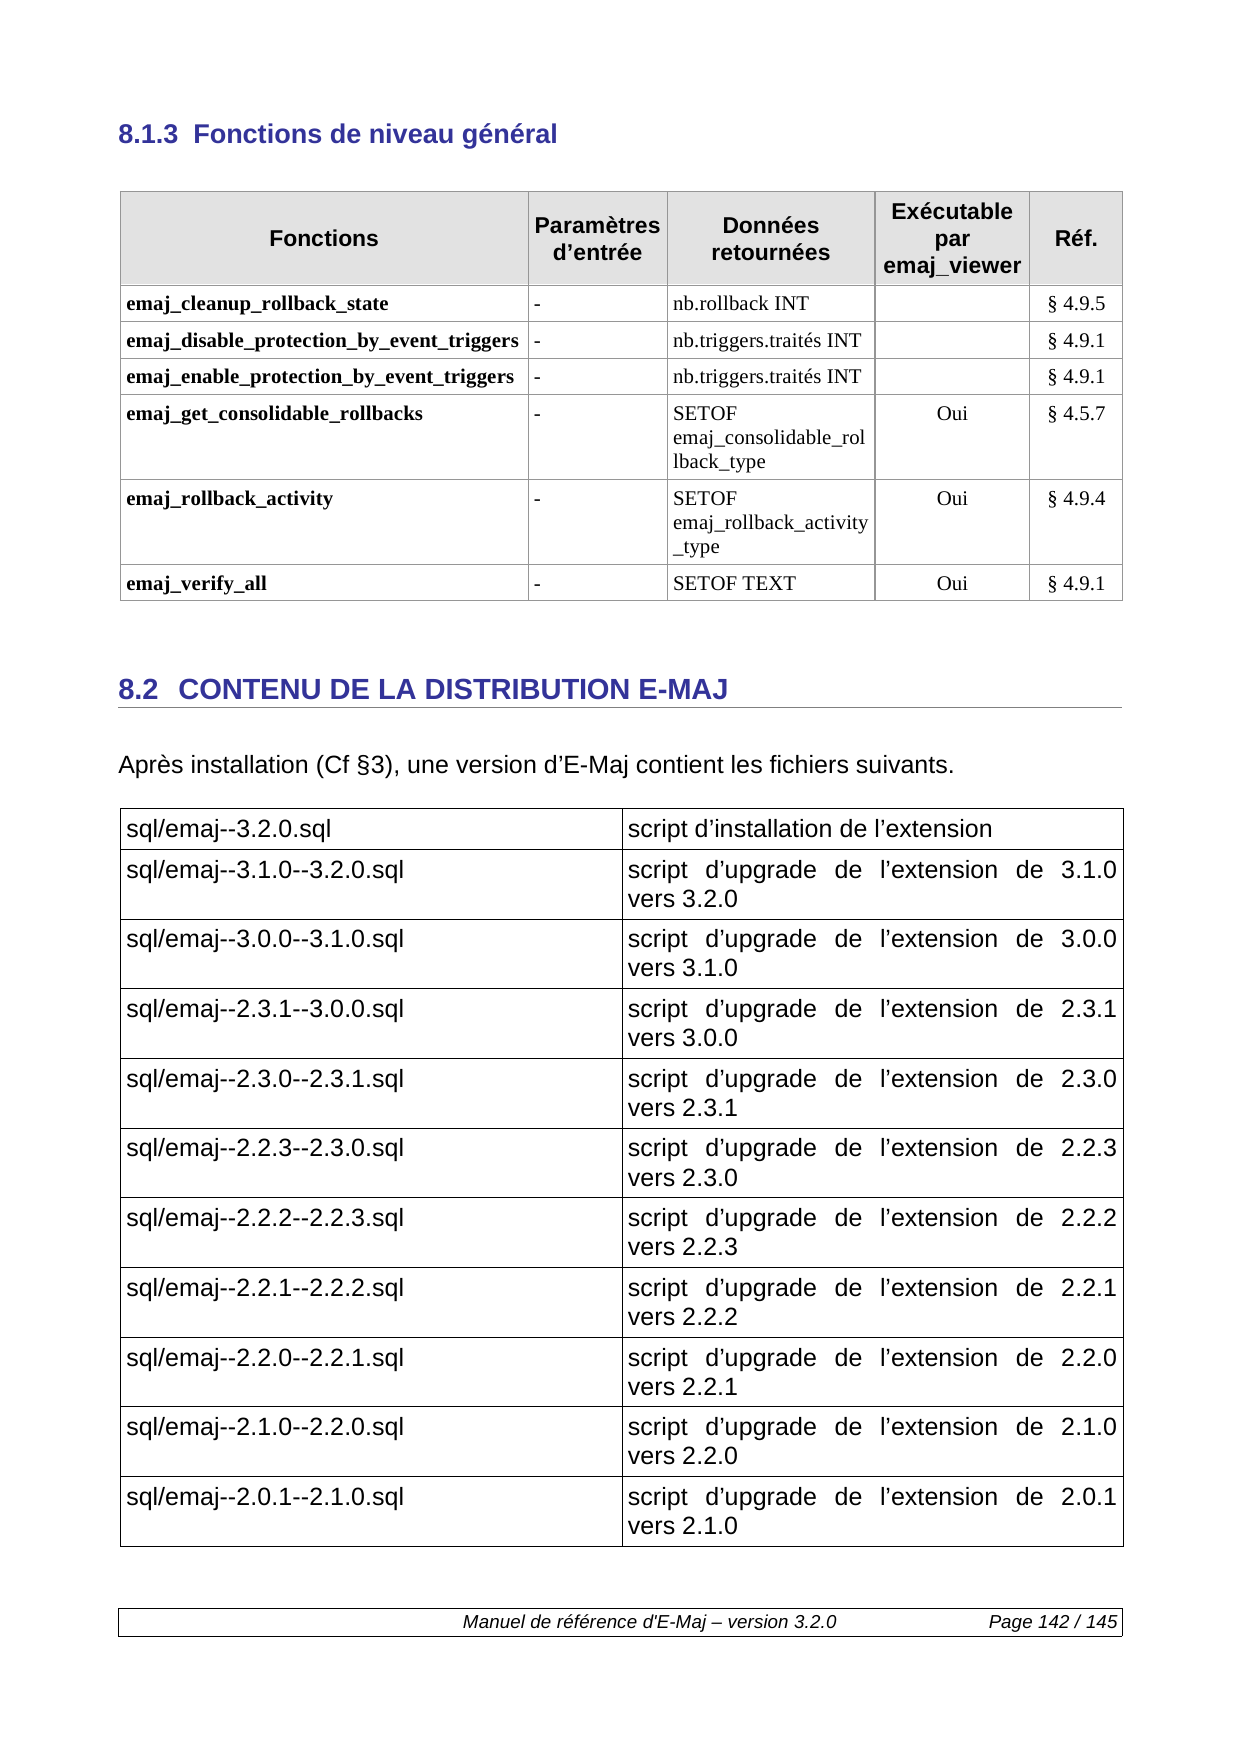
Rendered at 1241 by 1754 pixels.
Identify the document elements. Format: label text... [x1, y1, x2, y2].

table_cell script d’upgrade de l’extension de 2.2.1 vers 2.2.2 [623, 1268, 1123, 1337]
table_cell nb.triggers.traités INT [668, 322, 874, 358]
text Après installation (Cf §3), une version d’E-Maj contient les fichiers suivants. [118, 750, 1122, 779]
table_cell script d’upgrade de l’extension de 2.1.0 vers 2.2.0 [623, 1407, 1123, 1476]
table_cell sql/emaj--2.2.1--2.2.2.sql [121, 1268, 622, 1337]
table_cell - [529, 395, 667, 479]
table_cell script d’upgrade de l’extension de 2.0.1 vers 2.1.0 [623, 1477, 1123, 1546]
table_header Exécutable par emaj_viewer [876, 192, 1029, 284]
table_cell sql/emaj--3.0.0--3.1.0.sql [121, 920, 622, 988]
table_cell SETOF emaj_consolidable_rollback_type [668, 395, 874, 479]
table_cell emaj_cleanup_rollback_state [121, 286, 528, 321]
table_header sql/emaj--3.2.0.sql [121, 809, 622, 849]
table_cell emaj_rollback_activity [121, 480, 528, 563]
table_cell emaj_enable_protection_by_event_triggers [121, 359, 528, 394]
table_cell - [529, 565, 667, 600]
table_header Données retournées [668, 192, 874, 284]
table_cell § 4.9.5 [1030, 286, 1122, 321]
table_cell sql/emaj--2.2.3--2.3.0.sql [121, 1129, 622, 1197]
table_cell script d’upgrade de l’extension de 3.0.0 vers 3.1.0 [623, 920, 1123, 988]
table_cell § 4.9.1 [1030, 322, 1122, 358]
table_cell [876, 359, 1029, 394]
table_header Réf. [1030, 192, 1122, 284]
table_cell emaj_verify_all [121, 565, 528, 600]
table_header Paramètres d’entrée [529, 192, 667, 284]
table_cell script d’upgrade de l’extension de 2.2.3 vers 2.3.0 [623, 1129, 1123, 1197]
table_cell script d’upgrade de l’extension de 2.2.0 vers 2.2.1 [623, 1338, 1123, 1406]
table_cell emaj_get_consolidable_rollbacks [121, 395, 528, 479]
table_cell script d’upgrade de l’extension de 3.1.0 vers 3.2.0 [623, 850, 1123, 918]
table_header script d’installation de l’extension [623, 809, 1123, 849]
subtitle Fonctions de niveau général [118, 118, 1122, 149]
table_cell SETOF emaj_rollback_activity_type [668, 480, 874, 563]
table_cell SETOF TEXT [668, 565, 874, 600]
table_cell sql/emaj--2.3.0--2.3.1.sql [121, 1059, 622, 1127]
table_cell § 4.9.1 [1030, 565, 1122, 600]
table_cell Oui [876, 480, 1029, 563]
table_cell script d’upgrade de l’extension de 2.2.2 vers 2.2.3 [623, 1198, 1123, 1267]
table_cell § 4.9.4 [1030, 480, 1122, 563]
table_header Fonctions [121, 192, 528, 284]
table_cell nb.rollback INT [668, 286, 874, 321]
table_cell script d’upgrade de l’extension de 2.3.1 vers 3.0.0 [623, 989, 1123, 1058]
table_cell § 4.9.1 [1030, 359, 1122, 394]
table_cell sql/emaj--2.3.1--3.0.0.sql [121, 989, 622, 1058]
table_cell - [529, 359, 667, 394]
table_cell sql/emaj--2.1.0--2.2.0.sql [121, 1407, 622, 1476]
subtitle Contenu de la distribution E-Maj [118, 672, 1122, 707]
table_cell sql/emaj--3.1.0--3.2.0.sql [121, 850, 622, 918]
table_cell sql/emaj--2.2.0--2.2.1.sql [121, 1338, 622, 1406]
table_cell script d’upgrade de l’extension de 2.3.0 vers 2.3.1 [623, 1059, 1123, 1127]
table_cell - [529, 322, 667, 358]
table_cell Oui [876, 395, 1029, 479]
table_cell - [529, 480, 667, 563]
table_cell sql/emaj--2.0.1--2.1.0.sql [121, 1477, 622, 1546]
table_cell emaj_disable_protection_by_event_triggers [121, 322, 528, 358]
table_cell Oui [876, 565, 1029, 600]
table_cell § 4.5.7 [1030, 395, 1122, 479]
table_cell [876, 286, 1029, 321]
table_cell nb.triggers.traités INT [668, 359, 874, 394]
table_cell [876, 322, 1029, 358]
table_cell - [529, 286, 667, 321]
table_cell sql/emaj--2.2.2--2.2.3.sql [121, 1198, 622, 1267]
